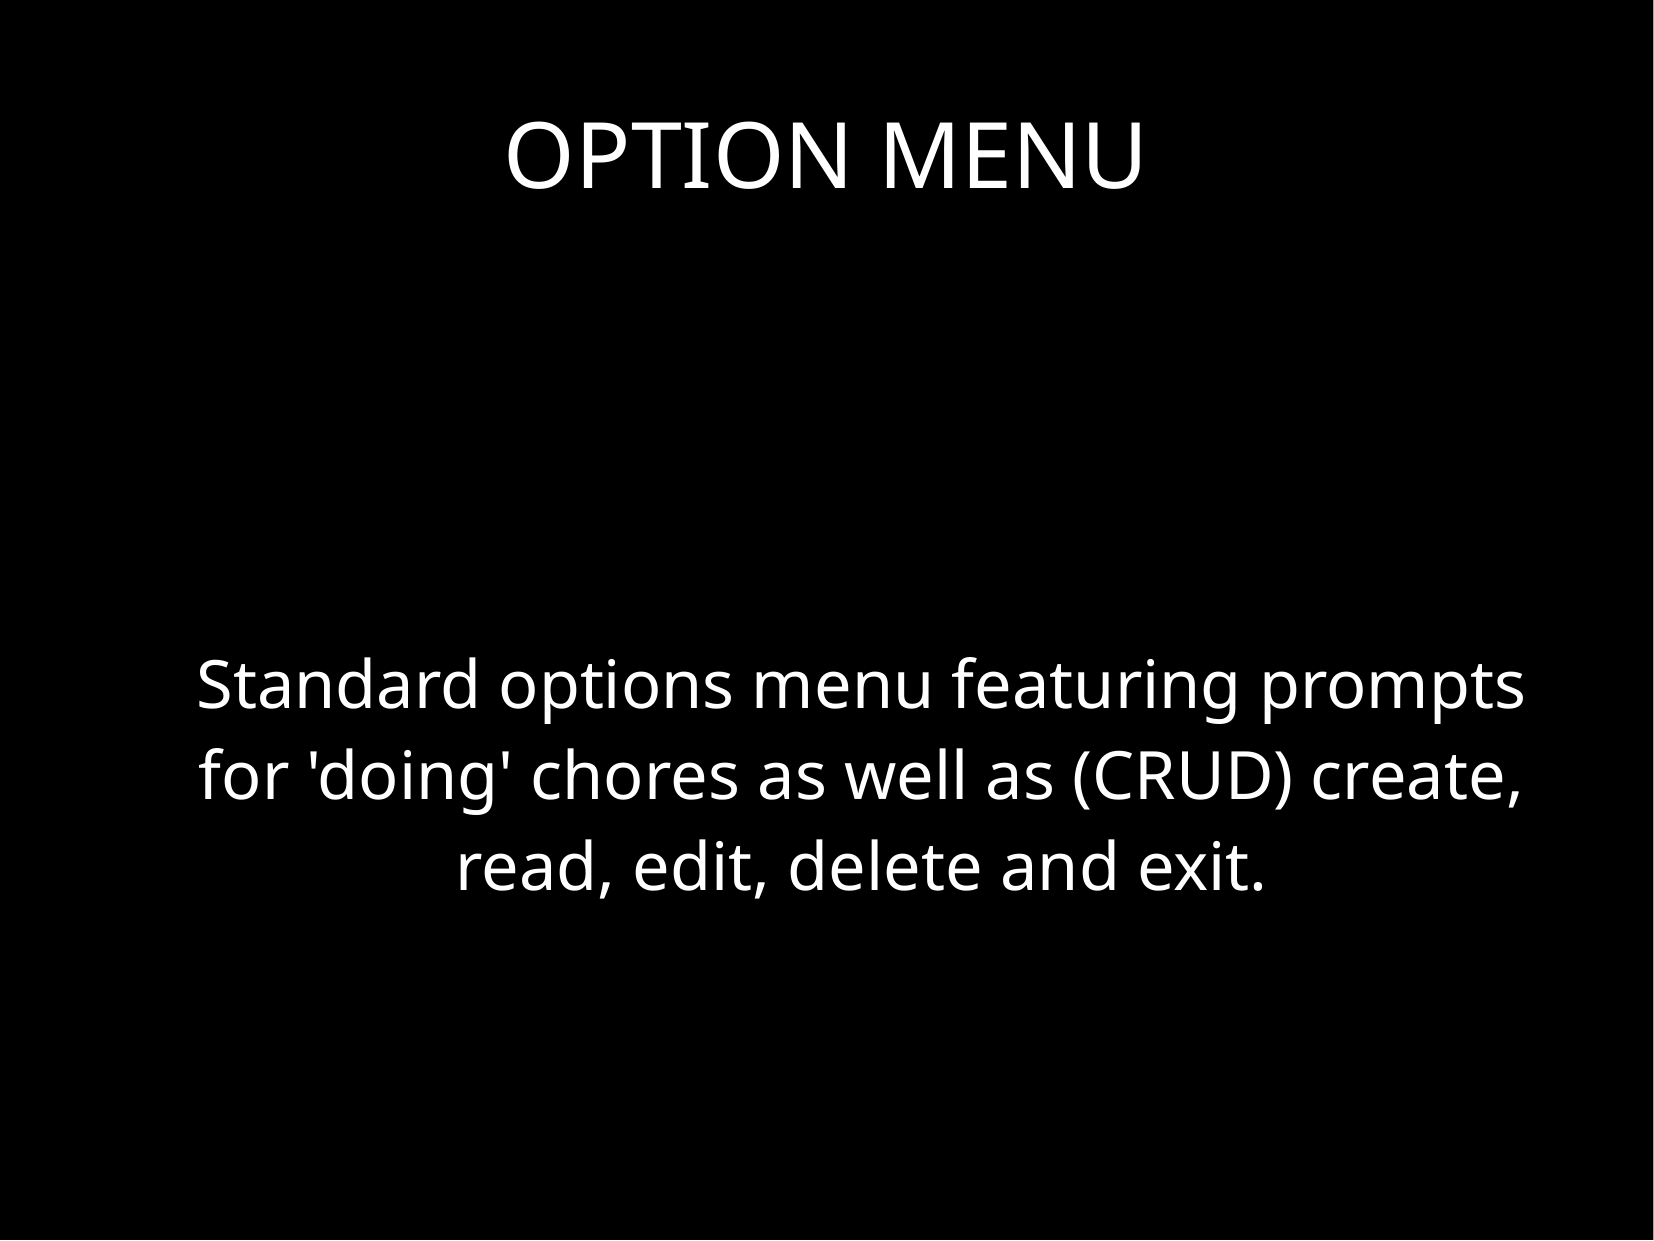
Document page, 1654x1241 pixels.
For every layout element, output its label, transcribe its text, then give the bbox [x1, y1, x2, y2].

list Standard options menu featuring prompts for 'doing' chores as well as (CRUD) create, read, edit, delete and exit. [82, 290, 1571, 1109]
title OPTION MENU [82, 49, 1571, 257]
